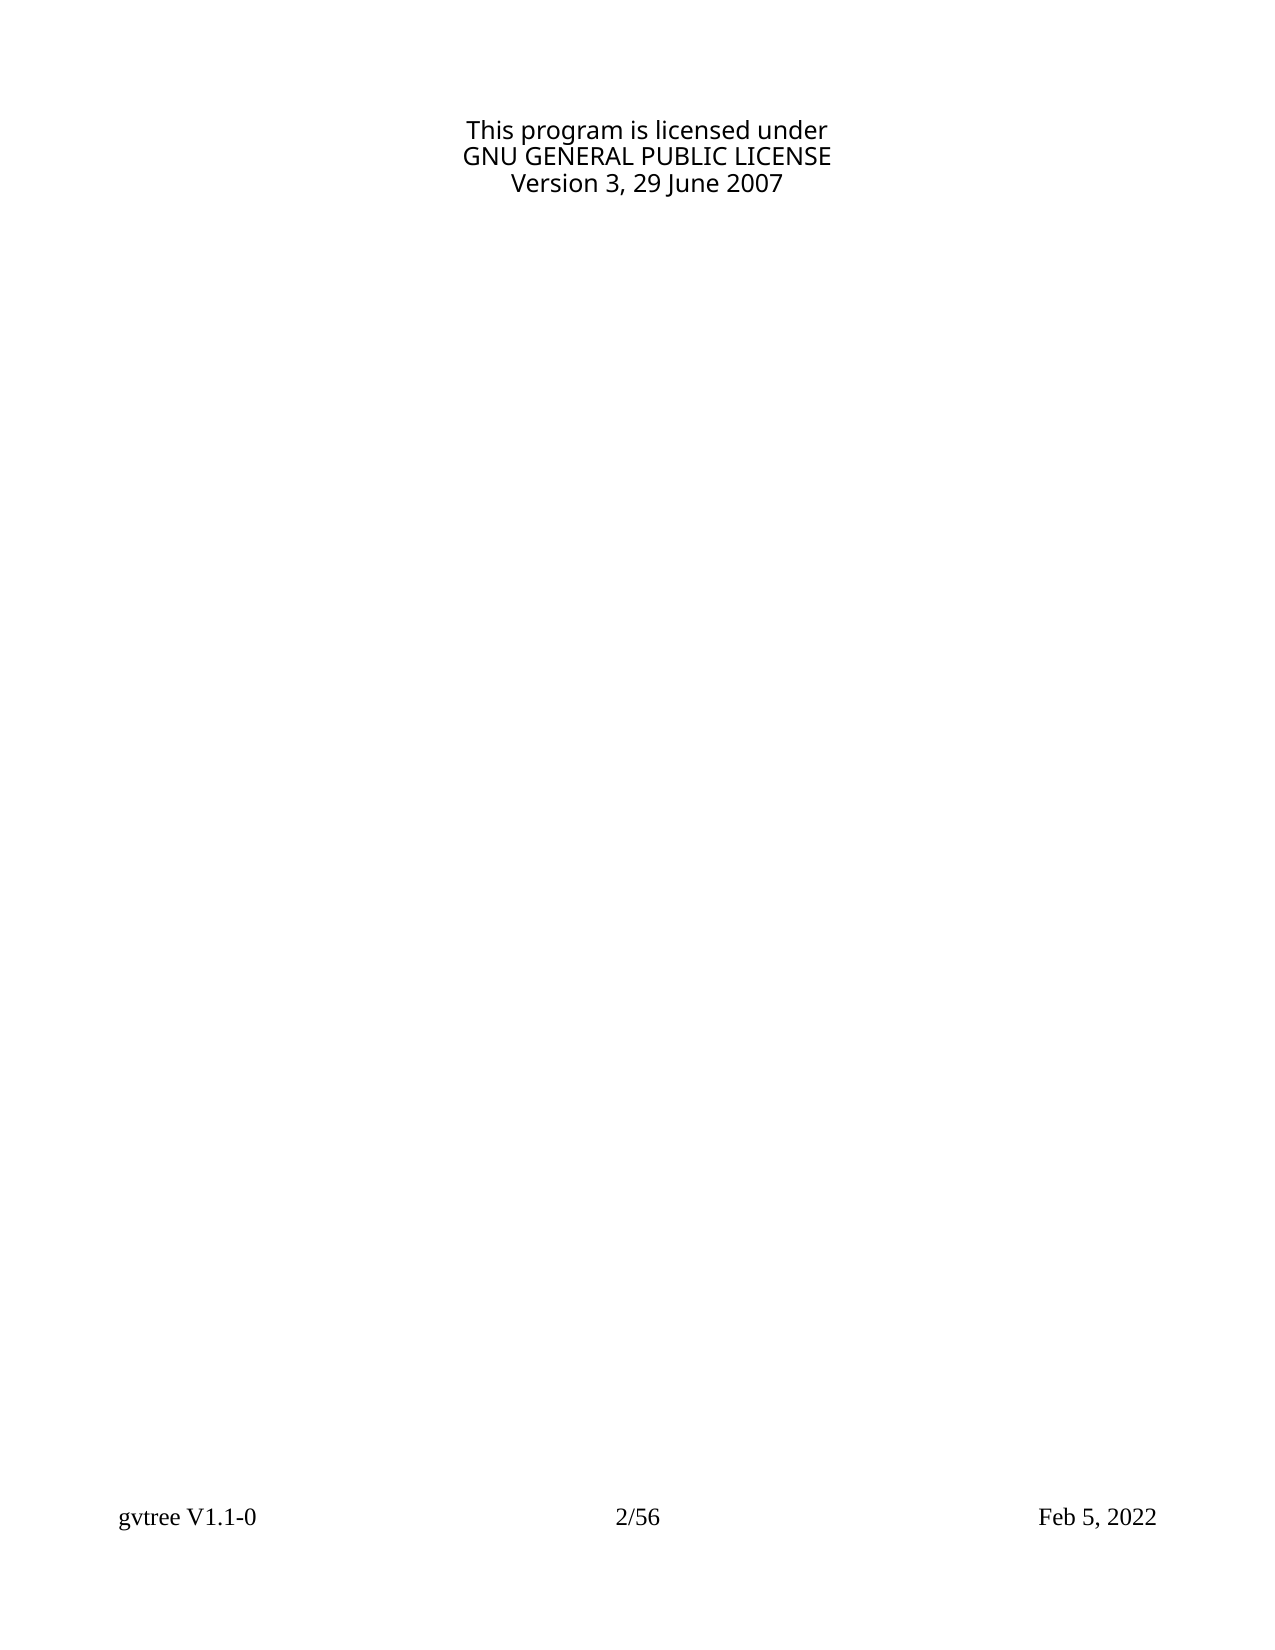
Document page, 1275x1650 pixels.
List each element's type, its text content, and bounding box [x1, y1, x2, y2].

text This program is licensed under GNU GENERAL PUBLIC LICENSE Version 3, 29 June 2007 [118, 118, 1157, 197]
